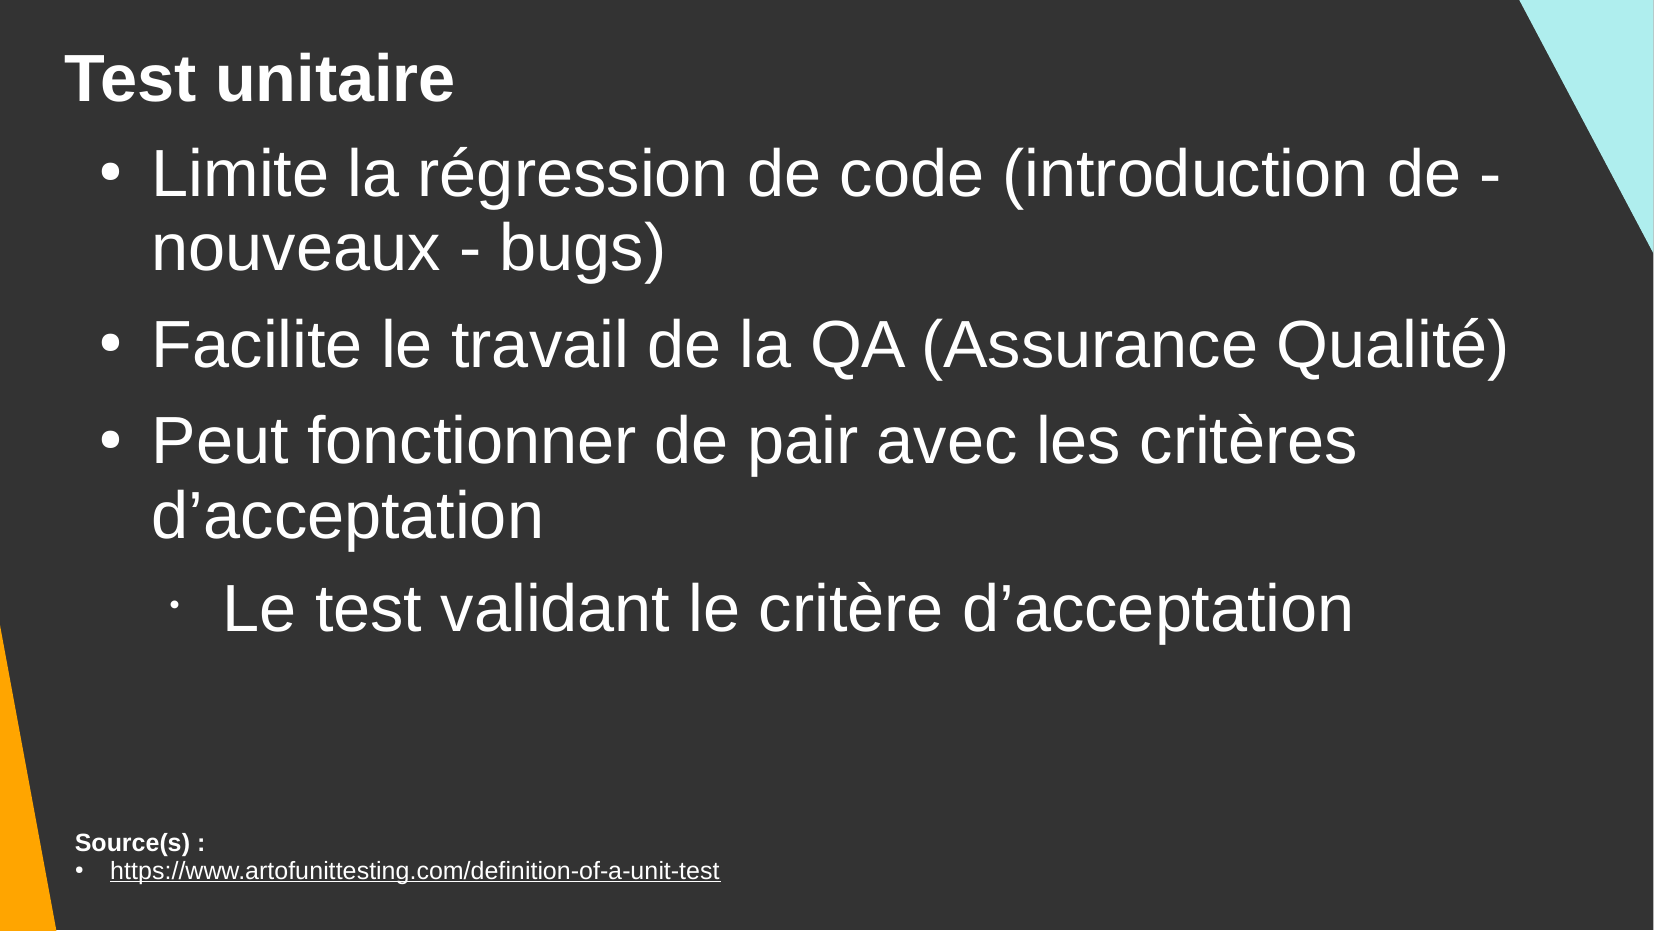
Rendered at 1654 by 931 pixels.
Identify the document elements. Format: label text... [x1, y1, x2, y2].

title Test unitaire [64, 40, 1635, 116]
text_box Source(s) : https://www.artofunittesting.com/definition-of-a-unit-test [60, 821, 1546, 906]
text_box [1519, 0, 1654, 255]
text_box [0, 625, 57, 931]
list Limite la régression de code (introduction de -nouveaux - bugs) Facilite le travail de la QA (Assurance Qualité) Peut fonctionner de pair avec les critères d’acceptation Le test validant le critère d’acceptation [80, 135, 1620, 839]
